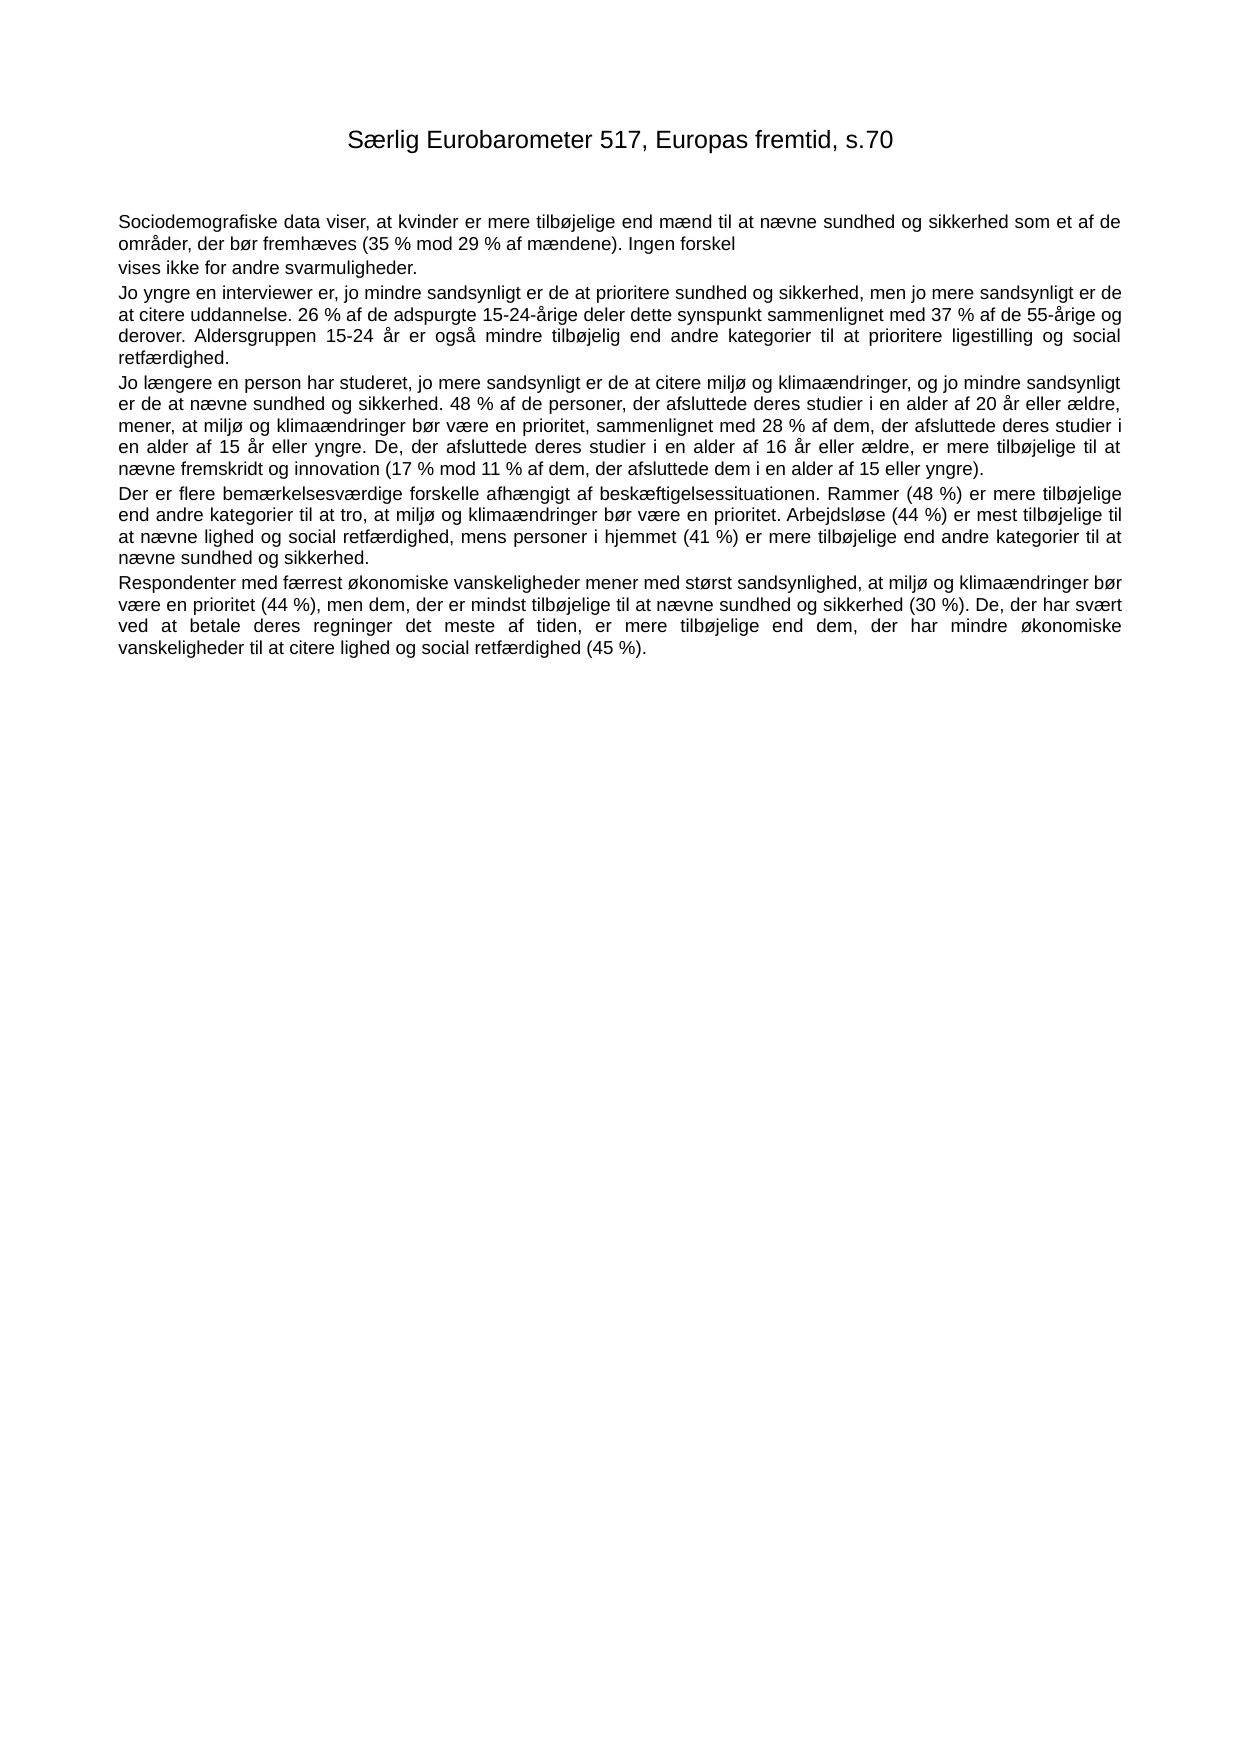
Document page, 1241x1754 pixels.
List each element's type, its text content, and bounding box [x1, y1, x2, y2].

text Jo yngre en interviewer er, jo mindre sandsynligt er de at prioritere sundhed og sikkerhed, men jo mere sandsynligt er de at citere uddannelse. 26 % af de adspurgte 15-24-årige deler dette synspunkt sammenlignet med 37 % af de 55-årige og derover. Aldersgruppen 15-24 år er også mindre tilbøjelig end andre kategorier til at prioritere ligestilling og social retfærdighed. [118, 282, 1122, 368]
text Sociodemografiske data viser, at kvinder er mere tilbøjelige end mænd til at nævne sundhed og sikkerhed som et af de områder, der bør fremhæves (35 % mod 29 % af mændene). Ingen forskel [118, 211, 1122, 254]
text vises ikke for andre svarmuligheder. [118, 257, 1122, 279]
text Der er flere bemærkelsesværdige forskelle afhængigt af beskæftigelsessituationen. Rammer (48 %) er mere tilbøjelige end andre kategorier til at tro, at miljø og klimaændringer bør være en prioritet. Arbejdsløse (44 %) er mest tilbøjelige til at nævne lighed og social retfærdighed, mens personer i hjemmet (41 %) er mere tilbøjelige end andre kategorier til at nævne sundhed og sikkerhed. [118, 482, 1122, 569]
text Respondenter med færrest økonomiske vanskeligheder mener med størst sandsynlighed, at miljø og klimaændringer bør være en prioritet (44 %), men dem, der er mindst tilbøjelige til at nævne sundhed og sikkerhed (30 %). De, der har svært ved at betale deres regninger det meste af tiden, er mere tilbøjelige end dem, der har mindre økonomiske vanskeligheder til at citere lighed og social retfærdighed (45 %). [118, 572, 1122, 658]
text Jo længere en person har studeret, jo mere sandsynligt er de at citere miljø og klimaændringer, og jo mindre sandsynligt er de at nævne sundhed og sikkerhed. 48 % af de personer, der afsluttede deres studier i en alder af 20 år eller ældre, mener, at miljø og klimaændringer bør være en prioritet, sammenlignet med 28 % af dem, der afsluttede deres studier i en alder af 15 år eller yngre. De, der afsluttede deres studier i en alder af 16 år eller ældre, er mere tilbøjelige til at nævne fremskridt og innovation (17 % mod 11 % af dem, der afsluttede dem i en alder af 15 eller yngre). [118, 371, 1122, 479]
